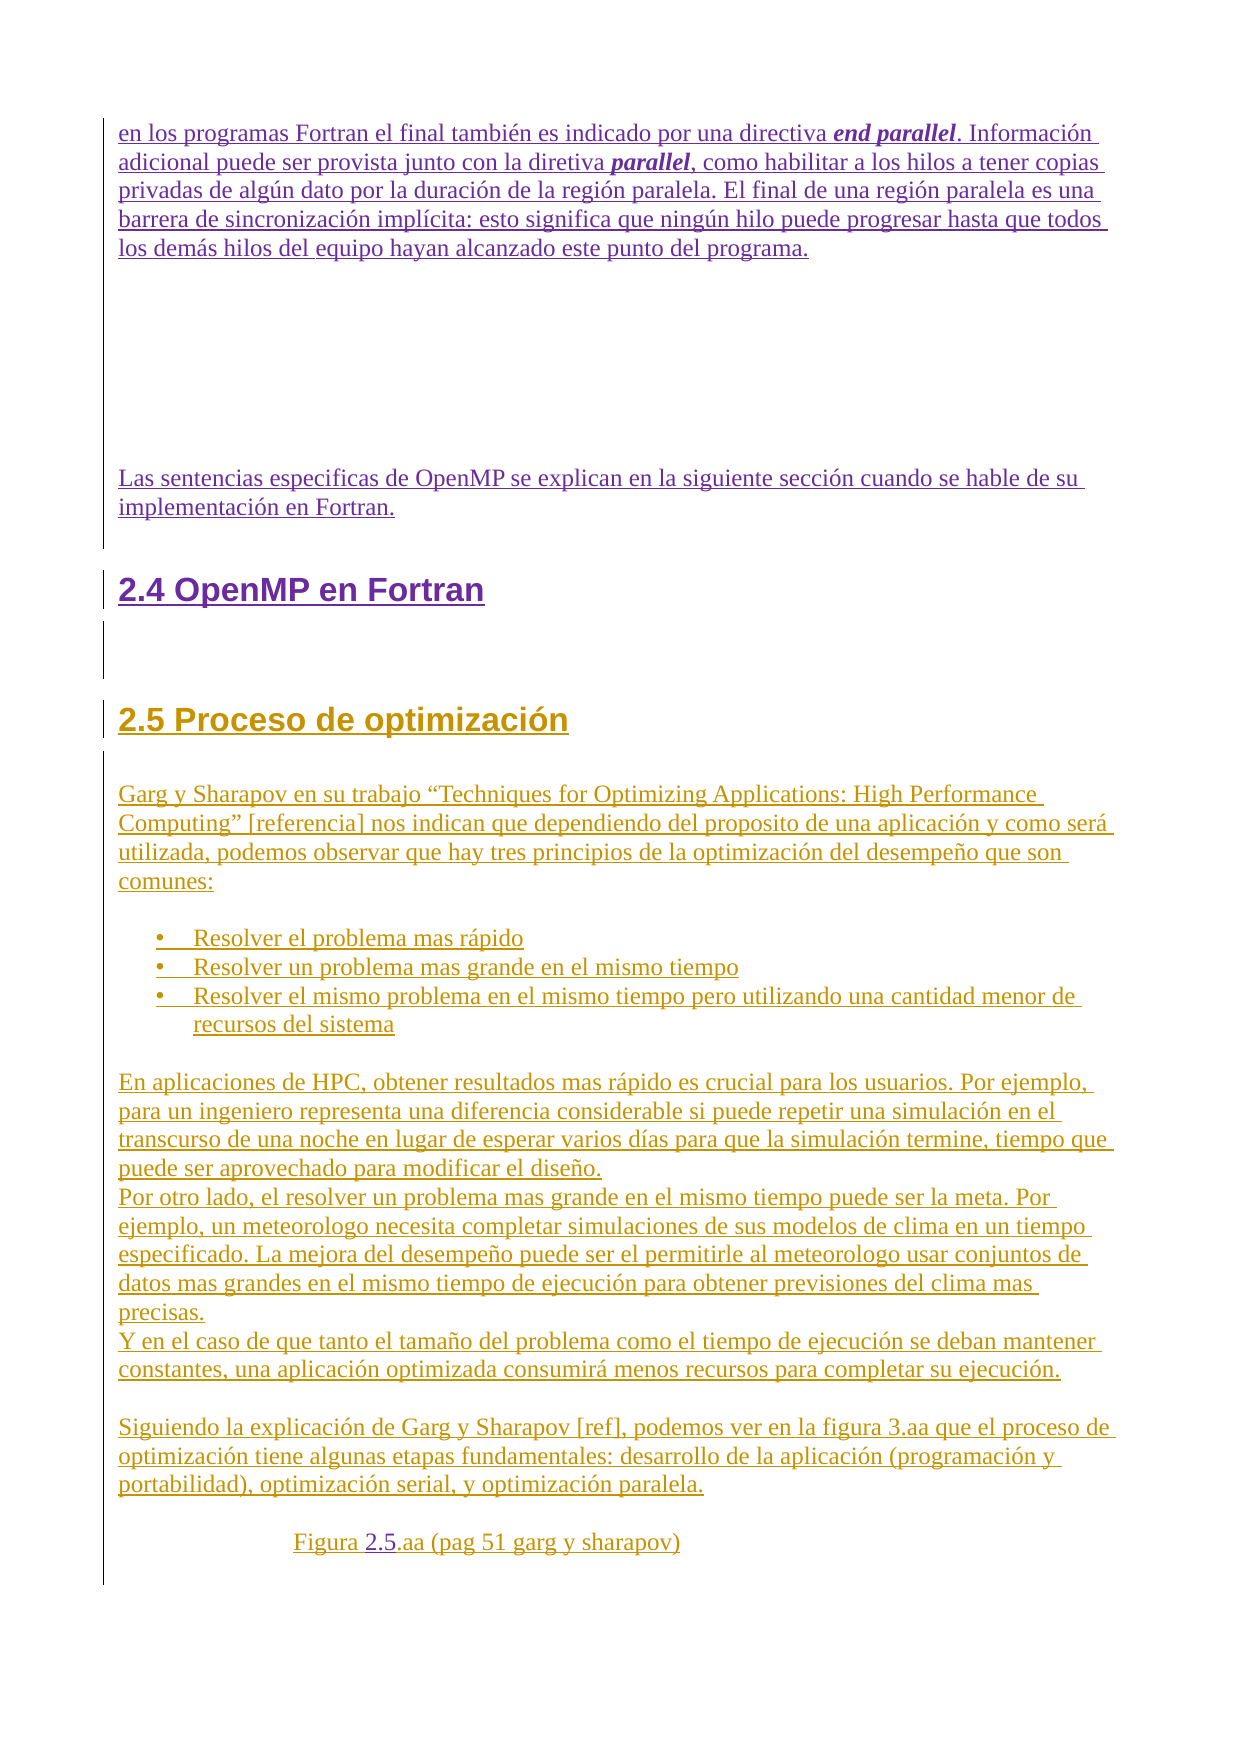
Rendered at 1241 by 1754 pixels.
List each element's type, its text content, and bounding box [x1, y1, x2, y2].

list Resolver el problema mas rápido [156, 923, 1122, 952]
text en los programas Fortran el final también es indicado por una directiva end parallel. Información adicional puede ser provista junto con la diretiva parallel, como habilitar a los hilos a tener copias privadas de algún dato por la duración de la región paralela. El final de una región paralela es una barrera de sincronización implícita: esto significa que ningún hilo puede progresar hasta que todos los demás hilos del equipo hayan alcanzado este punto del programa. [118, 118, 1122, 262]
text Y en el caso de que tanto el tamaño del problema como el tiempo de ejecución se deban mantener constantes, una aplicación optimizada consumirá menos recursos para completar su ejecución. [118, 1326, 1122, 1383]
list Resolver un problema mas grande en el mismo tiempo [156, 952, 1122, 981]
list Resolver el mismo problema en el mismo tiempo pero utilizando una cantidad menor de recursos del sistema [156, 981, 1122, 1038]
text Figura 2.5.aa (pag 51 garg y sharapov) [293, 1527, 1122, 1556]
subtitle 2.5 Proceso de optimización [118, 700, 1122, 738]
text Las sentencias especificas de OpenMP se explican en la siguiente sección cuando se hable de su implementación en Fortran. [118, 463, 1122, 521]
subtitle 2.4 OpenMP en Fortran [118, 570, 1122, 609]
text Siguiendo la explicación de Garg y Sharapov [ref], podemos ver en la figura 3.aa que el proceso de optimización tiene algunas etapas fundamentales: desarrollo de la aplicación (programación y portabilidad), optimización serial, y optimización paralela. [118, 1412, 1122, 1498]
text Por otro lado, el resolver un problema mas grande en el mismo tiempo puede ser la meta. Por ejemplo, un meteorologo necesita completar simulaciones de sus modelos de clima en un tiempo especificado. La mejora del desempeño puede ser el permitirle al meteorologo usar conjuntos de datos mas grandes en el mismo tiempo de ejecución para obtener previsiones del clima mas precisas. [118, 1182, 1122, 1326]
text En aplicaciones de HPC, obtener resultados mas rápido es crucial para los usuarios. Por ejemplo, para un ingeniero representa una diferencia considerable si puede repetir una simulación en el transcurso de una noche en lugar de esperar varios días para que la simulación termine, tiempo que puede ser aprovechado para modificar el diseño. [118, 1067, 1122, 1182]
text Garg y Sharapov en su trabajo “Techniques for Optimizing Applications: High Performance Computing” [referencia] nos indican que dependiendo del proposito de una aplicación y como será utilizada, podemos observar que hay tres principios de la optimización del desempeño que son comunes: [118, 779, 1122, 894]
